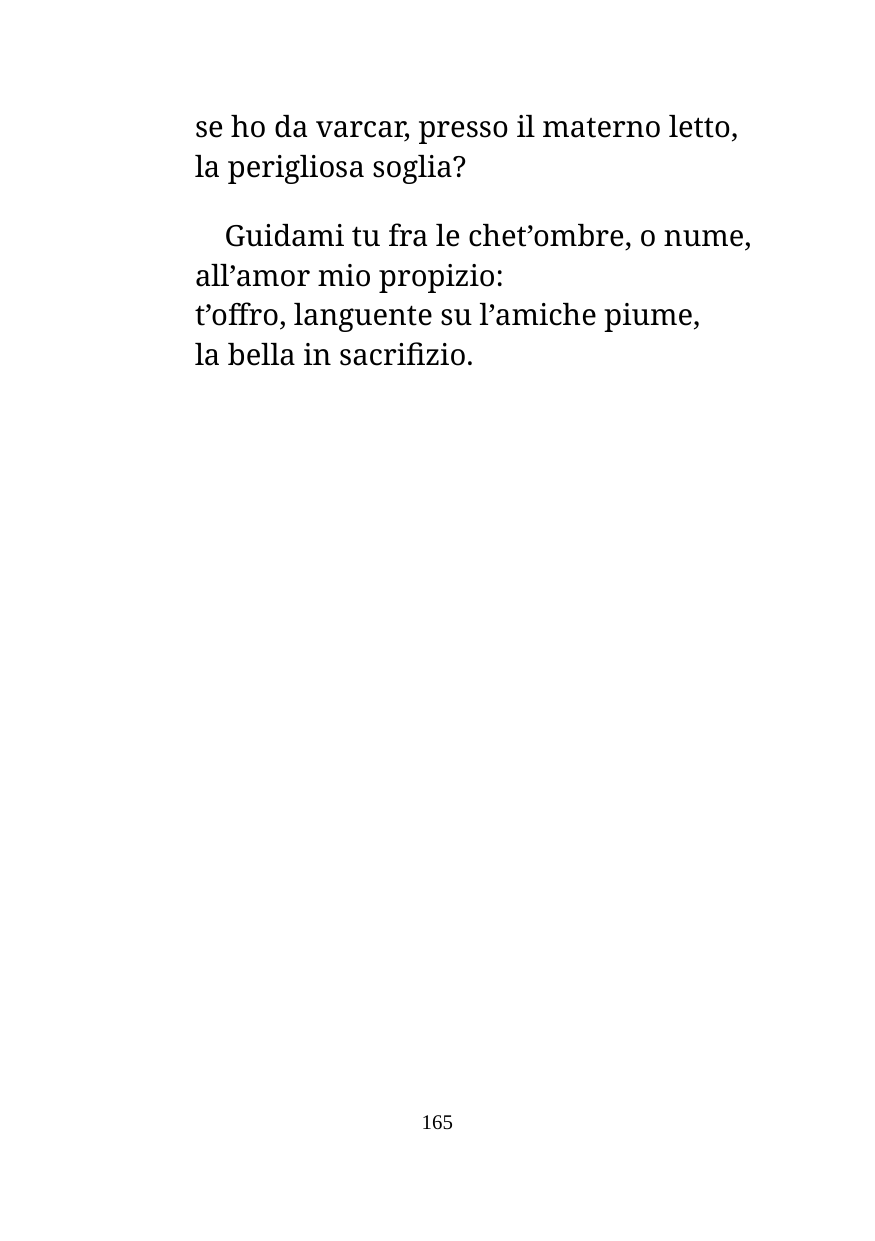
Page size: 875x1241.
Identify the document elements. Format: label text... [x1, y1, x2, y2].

text Guidami tu fra le chet’ombre, o nume, all’amor mio propizio: t’offro, languente su l’amiche piume, la bella in sacrifizio. [195, 215, 768, 374]
text se ho da varcar, presso il materno letto, la perigliosa soglia? [195, 106, 768, 186]
